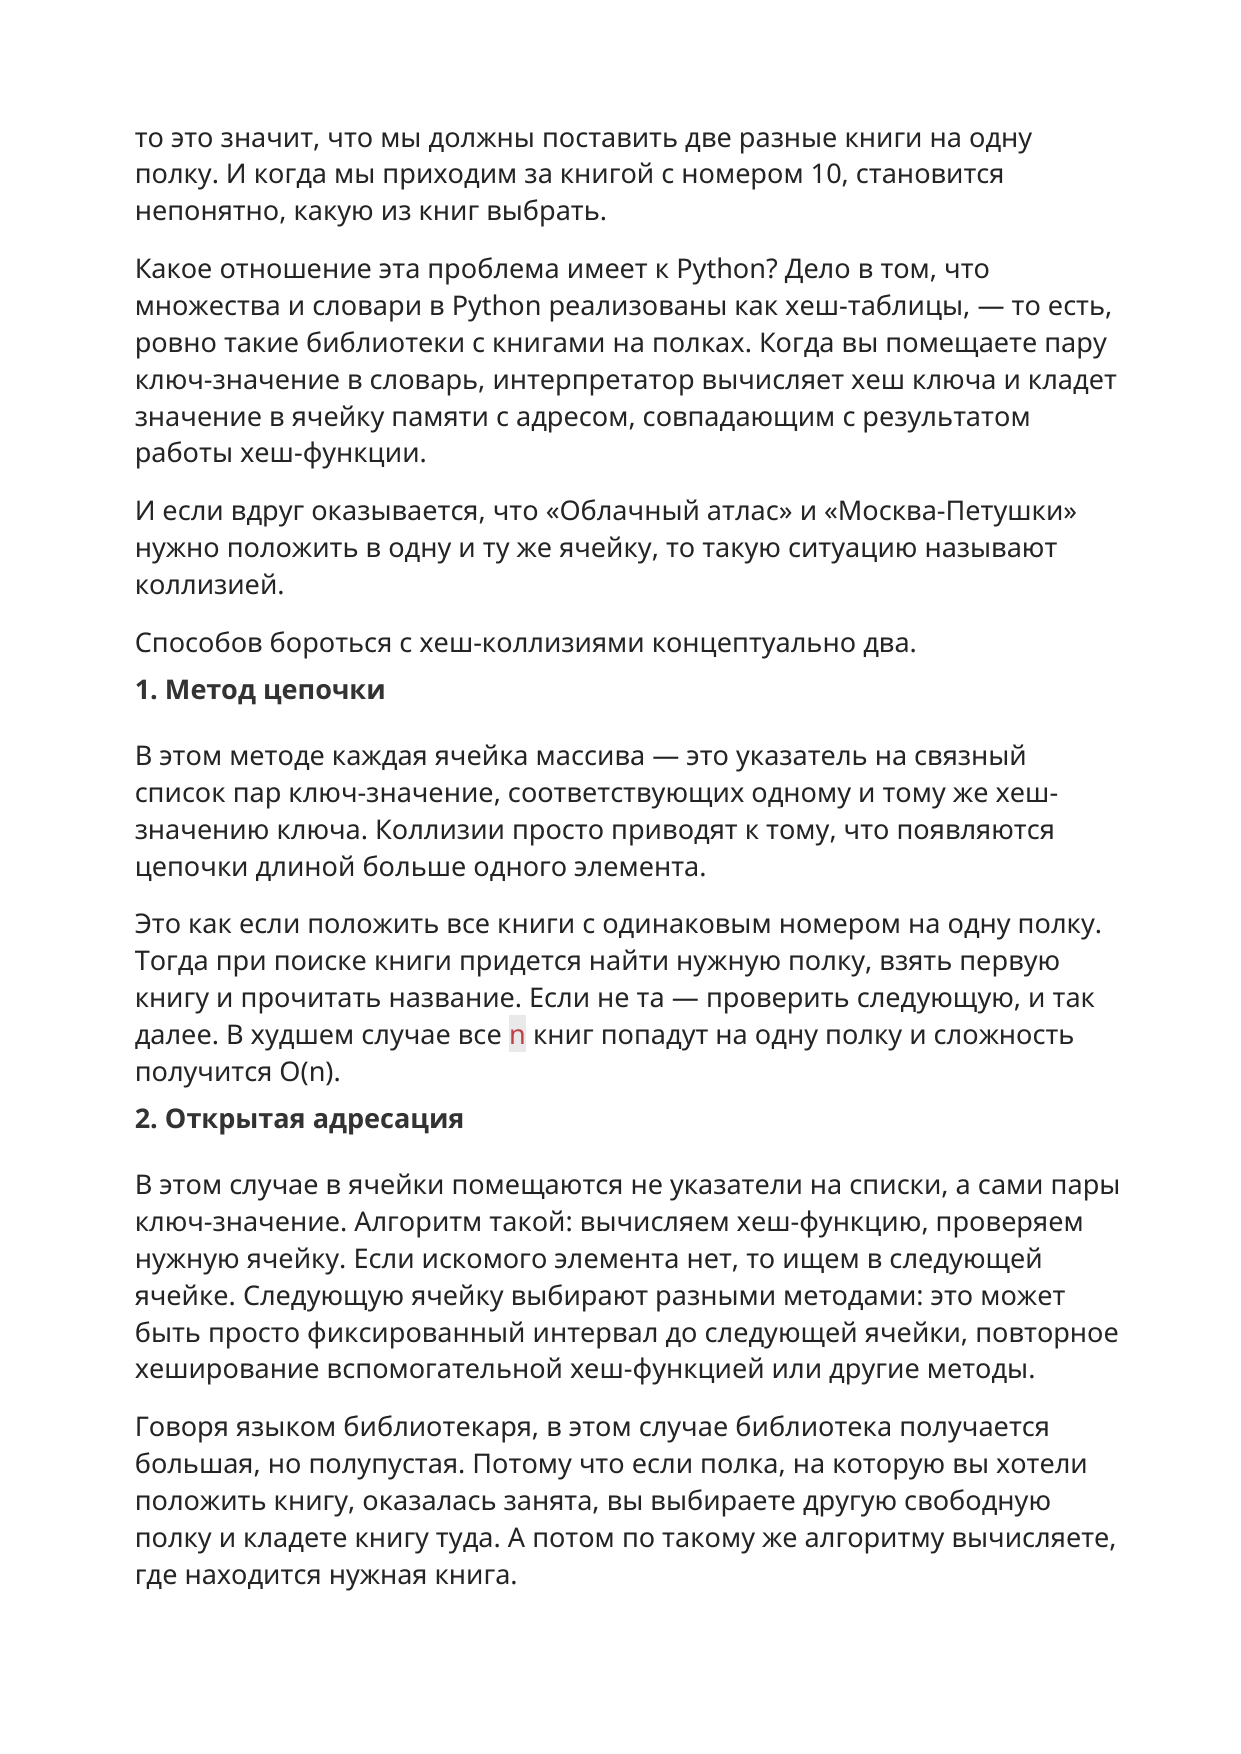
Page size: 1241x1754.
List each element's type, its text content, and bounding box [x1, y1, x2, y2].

text И если вдруг оказывается, что «Облачный атлас» и «Москва-Петушки» нужно положить в одну и ту же ячейку, то такую ситуацию называют коллизией. [134, 492, 1121, 602]
subtitle 1. Метод цепочки [134, 670, 1121, 707]
text то это значит, что мы должны поставить две разные книги на одну полку. И когда мы приходим за книгой с номером 10, становится непонятно, какую из книг выбрать. [134, 118, 1121, 229]
text Способов бороться с хеш-коллизиями концептуально два. [134, 623, 1121, 660]
subtitle 2. Открытая адресация [134, 1099, 1121, 1136]
text Говоря языком библиотекаря, в этом случае библиотека получается большая, но полупустая. Потому что если полка, на которую вы хотели положить книгу, оказалась занята, вы выбираете другую свободную полку и кладете книгу туда. А потом по такому же алгоритму вычисляете, где находится нужная книга. [134, 1408, 1121, 1592]
text В этом случае в ячейки помещаются не указатели на списки, а сами пары ключ-значение. Алгоритм такой: вычисляем хеш-функцию, проверяем нужную ячейку. Если искомого элемента нет, то ищем в следующей ячейке. Следующую ячейку выбирают разными методами: это может быть просто фиксированный интервал до следующей ячейки, повторное хеширование вспомогательной хеш-функцией или другие методы. [134, 1166, 1121, 1387]
text Какое отношение эта проблема имеет к Python? Дело в том, что множества и словари в Python реализованы как хеш-таблицы, — то есть, ровно такие библиотеки с книгами на полках. Когда вы помещаете пару ключ-значение в словарь, интерпретатор вычисляет хеш ключа и кладет значение в ячейку памяти с адресом, совпадающим с результатом работы хеш-функции. [134, 249, 1121, 471]
text В этом методе каждая ячейка массива — это указатель на связный список пар ключ-значение, соответствующих одному и тому же хеш-значению ключа. Коллизии просто приводят к тому, что появляются цепочки длиной больше одного элемента. [134, 736, 1121, 884]
text Это как если положить все книги с одинаковым номером на одну полку. Тогда при поиске книги придется найти нужную полку, взять первую книгу и прочитать название. Если не та — проверить следующую, и так далее. В худшем случае все n книг попадут на одну полку и сложность получится O(n). [134, 905, 1121, 1089]
